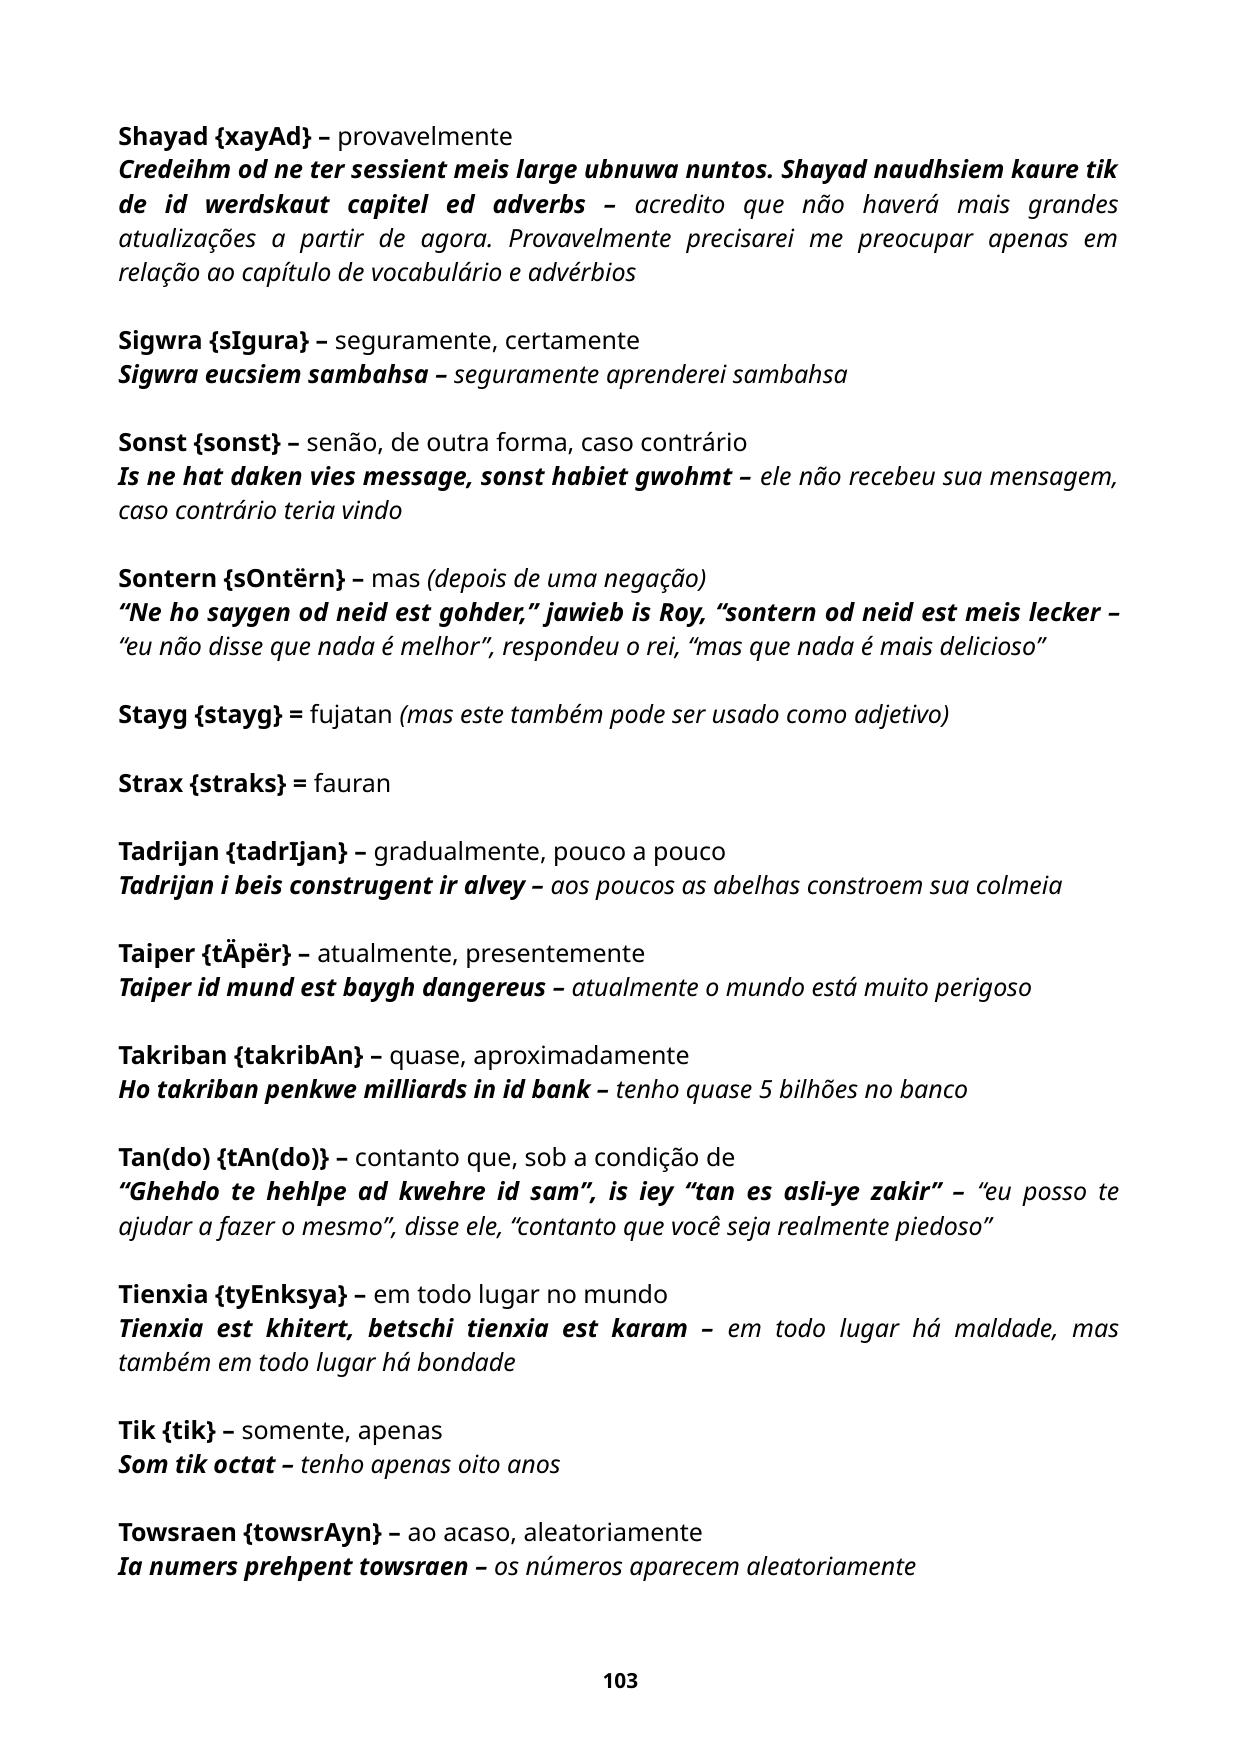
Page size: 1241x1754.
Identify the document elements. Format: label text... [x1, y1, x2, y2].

text “Ghehdo te hehlpe ad kwehre id sam”, is iey “tan es asli-ye zakir” – “eu posso te ajudar a fazer o mesmo”, disse ele, “contanto que você seja realmente piedoso” [118, 1174, 1122, 1242]
text Tienxia est khitert, betschi tienxia est karam – em todo lugar há maldade, mas também em todo lugar há bondade [118, 1310, 1122, 1378]
text Is ne hat daken vies message, sonst habiet gwohmt – ele não recebeu sua mensagem, caso contrário teria vindo [118, 459, 1122, 527]
text Ia numers prehpent towsraen – os números aparecem aleatoriamente [118, 1549, 1122, 1583]
text Credeihm od ne ter sessient meis large ubnuwa nuntos. Shayad naudhsiem kaure tik de id werdskaut capitel ed adverbs – acredito que não haverá mais grandes atualizações a partir de agora. Provavelmente precisarei me preocupar apenas em relação ao capítulo de vocabulário e advérbios [118, 152, 1122, 288]
text Takriban {takribAn} – quase, aproximadamente [118, 1038, 1122, 1072]
text Strax {straks} = fauran [118, 765, 1122, 799]
text Ho takriban penkwe milliards in id bank – tenho quase 5 bilhões no banco [118, 1072, 1122, 1106]
text Som tik octat – tenho apenas oito anos [118, 1447, 1122, 1481]
text Taiper id mund est baygh dangereus – atualmente o mundo está muito perigoso [118, 970, 1122, 1004]
text Tienxia {tyEnksya} – em todo lugar no mundo [118, 1276, 1122, 1310]
text Taiper {tÄpër} – atualmente, presentemente [118, 936, 1122, 970]
text Sigwra {sIgura} – seguramente, certamente [118, 322, 1122, 357]
text Towsraen {towsrAyn} – ao acaso, aleatoriamente [118, 1515, 1122, 1549]
text “Ne ho saygen od neid est gohder,” jawieb is Roy, “sontern od neid est meis lecker – “eu não disse que nada é melhor”, respondeu o rei, “mas que nada é mais delicioso” [118, 595, 1122, 663]
text Sonst {sonst} – senão, de outra forma, caso contrário [118, 425, 1122, 459]
text Tik {tik} – somente, apenas [118, 1412, 1122, 1447]
text Shayad {xayAd} – provavelmente [118, 118, 1122, 152]
text Sontern {sOntërn} – mas (depois de uma negação) [118, 561, 1122, 595]
text Tadrijan {tadrIjan} – gradualmente, pouco a pouco [118, 833, 1122, 867]
text Tan(do) {tAn(do)} – contanto que, sob a condição de [118, 1140, 1122, 1174]
text Sigwra eucsiem sambahsa – seguramente aprenderei sambahsa [118, 357, 1122, 391]
text Stayg {stayg} = fujatan (mas este também pode ser usado como adjetivo) [118, 697, 1122, 731]
text Tadrijan i beis construgent ir alvey – aos poucos as abelhas constroem sua colmeia [118, 867, 1122, 902]
